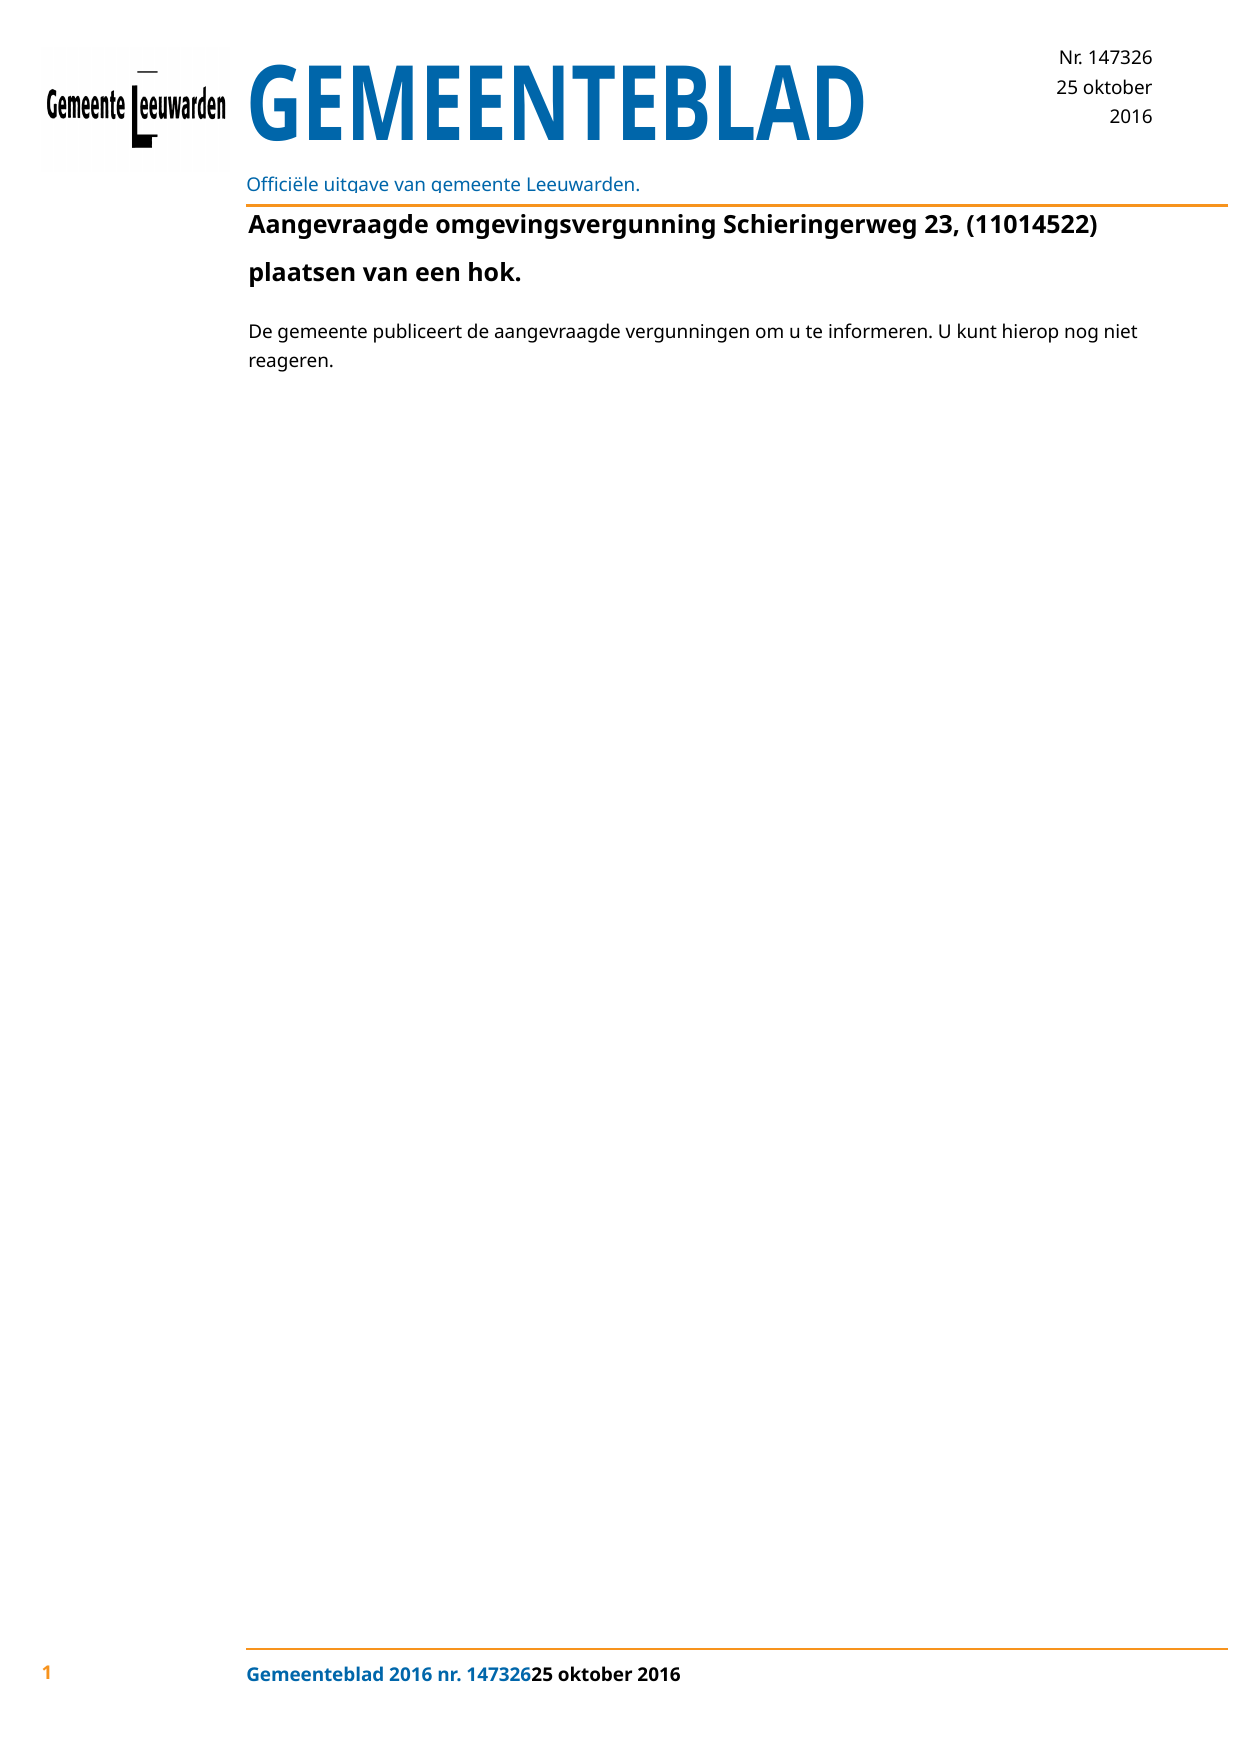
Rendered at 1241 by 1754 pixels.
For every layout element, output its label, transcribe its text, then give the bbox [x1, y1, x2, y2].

text Aangevraagde omgevingsvergunning Schieringerweg 23, (11014522) plaatsen van een hok. [248, 207, 1152, 288]
text De gemeente publiceert de aangevraagde vergunningen om u te informeren. U kunt hierop nog niet reageren. [248, 318, 1152, 373]
picture [41, 47, 231, 172]
